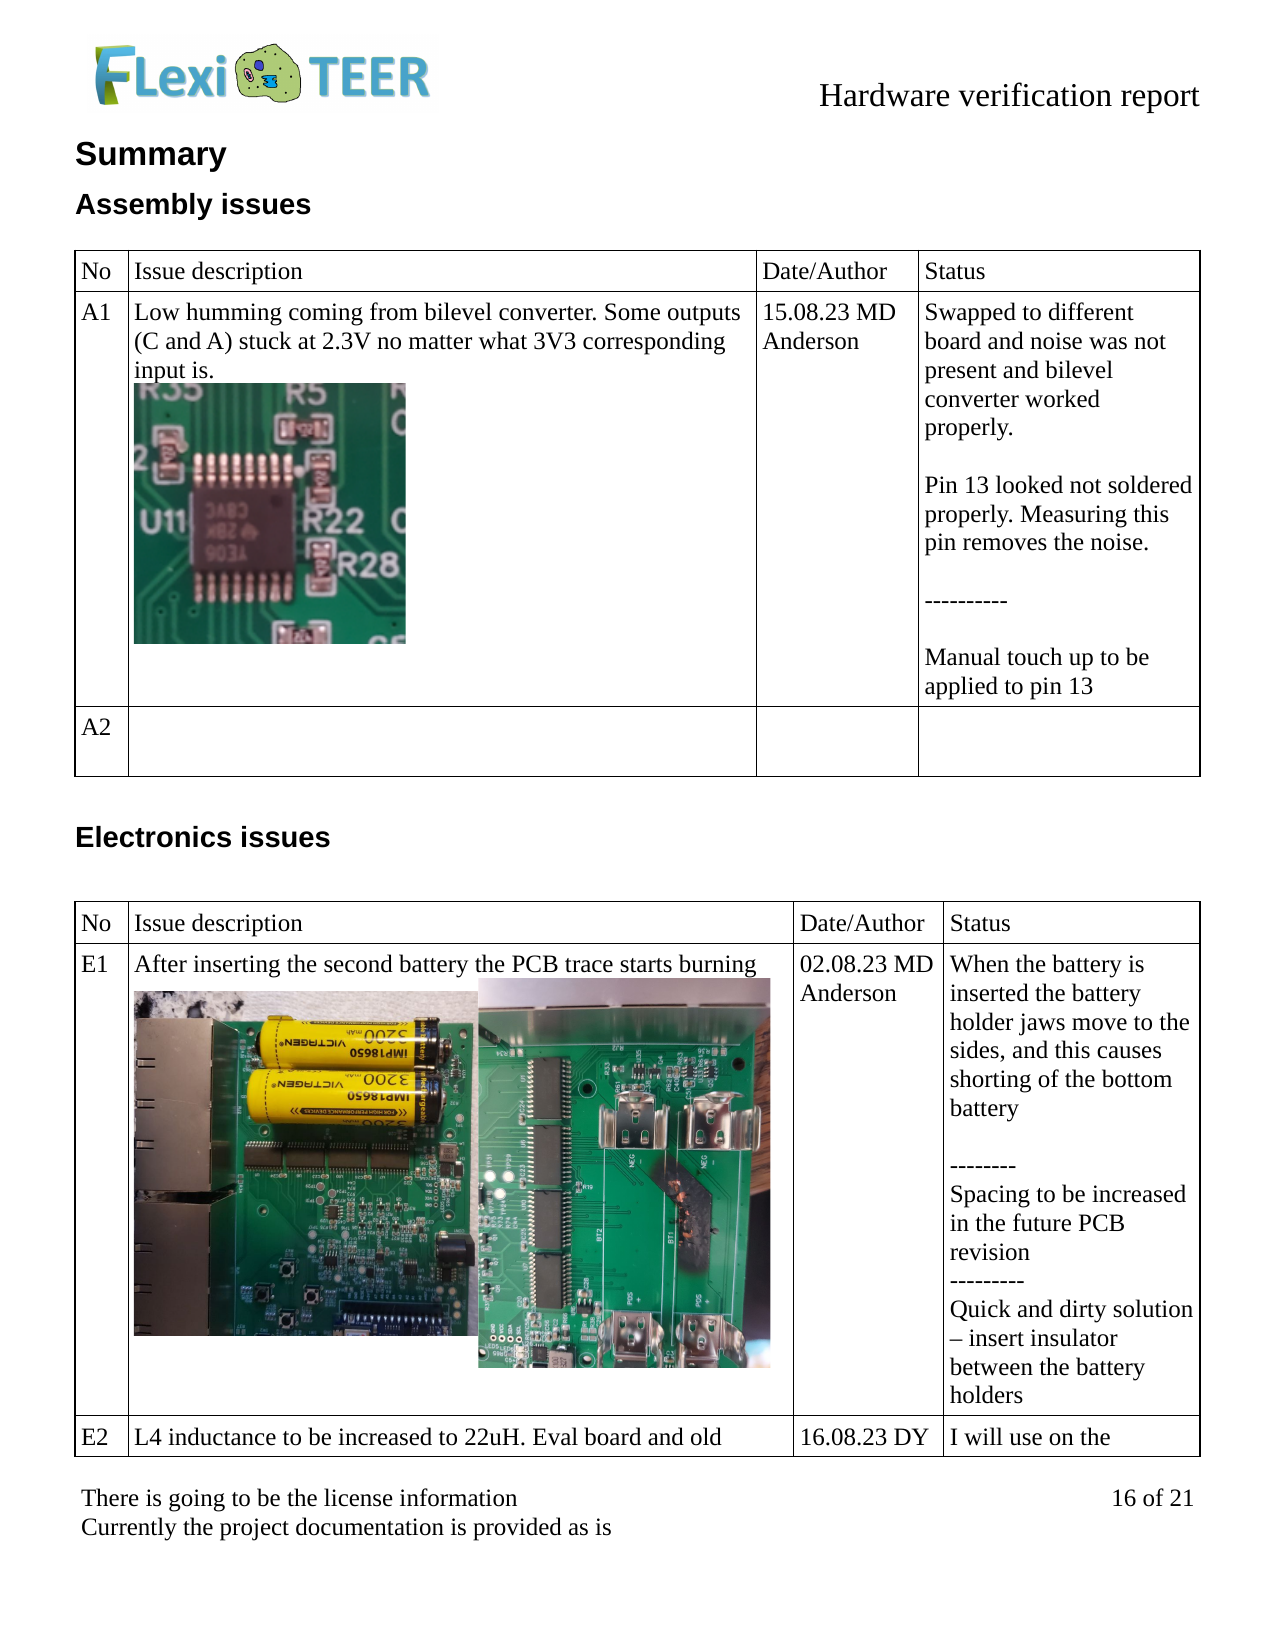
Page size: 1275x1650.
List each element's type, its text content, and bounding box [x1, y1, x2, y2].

table_cell [129, 707, 756, 776]
picture [478, 978, 771, 1368]
table_cell E2 [76, 1416, 128, 1456]
table_cell [919, 707, 1199, 776]
subtitle Summary [75, 134, 1200, 173]
picture [86, 34, 440, 113]
table_cell When the battery is inserted the battery holder jaws move to the sides, and this causes shorting of the bottom battery -------- Spacing to be increased in the future PCB revision --------- Quick and dirty solution – insert insulator between the battery holders [944, 944, 1199, 1415]
table_cell [757, 707, 918, 776]
table_cell I will use on the [944, 1416, 1199, 1456]
table_cell A2 [76, 707, 128, 776]
table_cell 15.08.23 MD Anderson [757, 292, 918, 706]
table_cell E1 [76, 944, 128, 1415]
table_header Status [919, 251, 1199, 291]
subtitle Assembly issues [75, 187, 1200, 221]
table_cell 16.08.23 DY [794, 1416, 943, 1456]
table_cell L4 inductance to be increased to 22uH. Eval board and old [129, 1416, 793, 1456]
picture [133, 383, 406, 644]
table_cell 02.08.23 MD Anderson [794, 944, 943, 1415]
subtitle Electronics issues [75, 820, 1200, 854]
table_header No [76, 902, 128, 942]
picture [133, 991, 369, 1336]
table_header Date/Author [757, 251, 918, 291]
table_cell After inserting the second battery the PCB trace starts burning [129, 944, 793, 1415]
table_header Issue description [129, 251, 756, 291]
table_cell A1 [76, 292, 128, 706]
table_header Date/Author [794, 902, 943, 942]
table_header Status [944, 902, 1199, 942]
table_cell Swapped to different board and noise was not present and bilevel converter worked properly. Pin 13 looked not soldered properly. Measuring this pin removes the noise. ---------- Manual touch up to be applied to pin 13 [919, 292, 1199, 706]
table_header Issue description [129, 902, 793, 942]
table_cell Low humming coming from bilevel converter. Some outputs (C and A) stuck at 2.3V no matter what 3V3 corresponding input is. [129, 292, 756, 706]
table_header No [76, 251, 128, 291]
